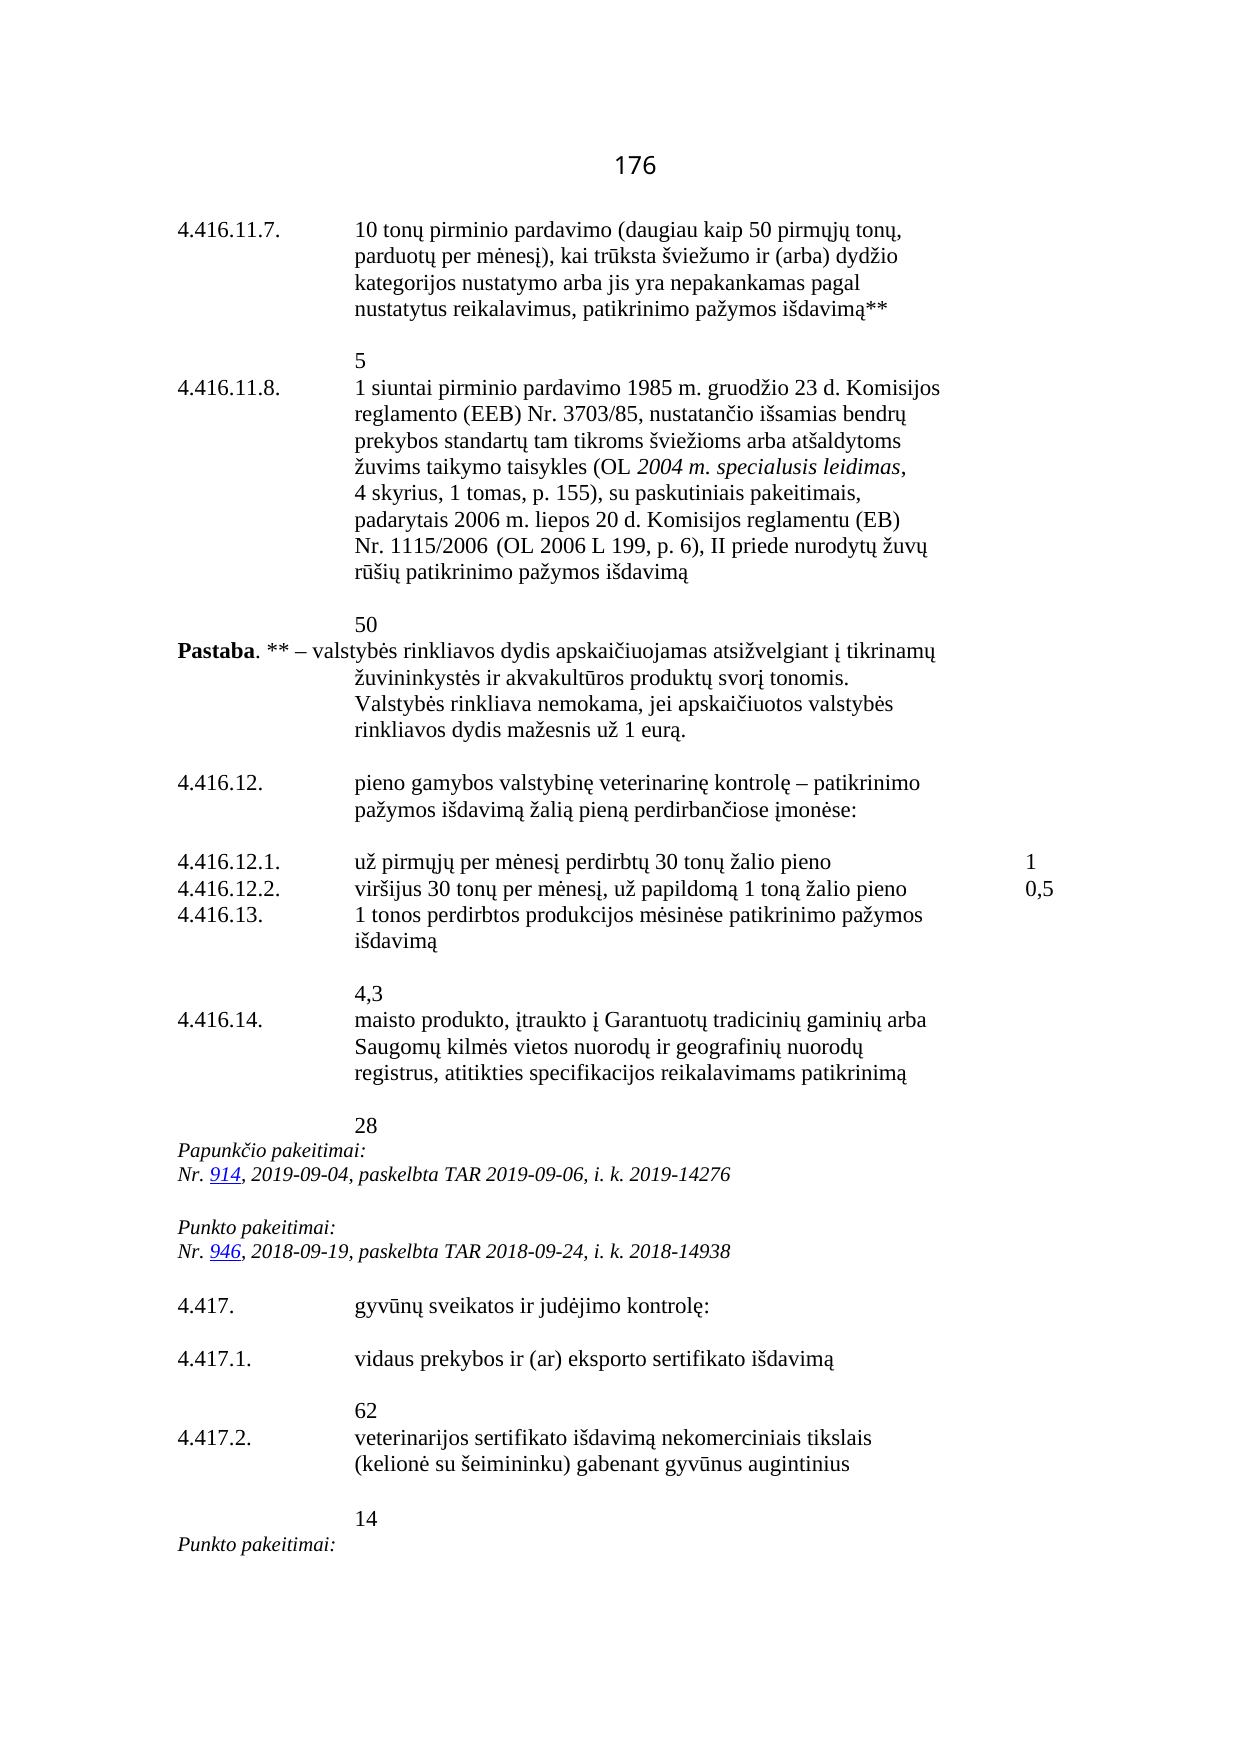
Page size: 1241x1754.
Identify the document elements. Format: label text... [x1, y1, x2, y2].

text Pastaba. ** – valstybės rinkliavos dydis apskaičiuojamas atsižvelgiant į tikrinamų žuvininkystės ir akvakultūros produktų svorį tonomis. Valstybės rinkliava nemokama, jei apskaičiuotos valstybės rinkliavos dydis mažesnis už 1 eurą. [177, 637, 945, 769]
text Punkto pakeitimai: [177, 1215, 1092, 1239]
text Punkto pakeitimai: [177, 1532, 1092, 1556]
text 4.417. gyvūnų sveikatos ir judėjimo kontrolę: [177, 1292, 915, 1345]
text 4.416.11.8. 1 siuntai pirminio pardavimo 1985 m. gruodžio 23 d. Komisijos reglamento (EEB) Nr. 3703/85, nustatančio išsamias bendrų prekybos standartų tam tikroms šviežioms arba atšaldytoms žuvims taikymo taisykles (OL 2004 m. specialusis leidimas, 4 skyrius, 1 tomas, p. 155), su paskutiniais pakeitimais, padarytais 2006 m. liepos 20 d. Komisijos reglamentu (EB) Nr. 1115/2006 (OL 2006 L 199, p. 6), II priede nurodytų žuvų rūšių patikrinimo pažymos išdavimą 50 [177, 374, 945, 637]
text 4.416.12.1. už pirmųjų per mėnesį perdirbtų 30 tonų žalio pieno 1 [177, 848, 1107, 875]
text 4.416.12.2. viršijus 30 tonų per mėnesį, už papildomą 1 toną žalio pieno 0,5 [177, 875, 1107, 901]
text 4.416.11.7. 10 tonų pirminio pardavimo (daugiau kaip 50 pirmųjų tonų, parduotų per mėnesį), kai trūksta šviežumo ir (arba) dydžio kategorijos nustatymo arba jis yra nepakankamas pagal nustatytus reikalavimus, patikrinimo pažymos išdavimą** 5 [177, 216, 945, 374]
text 4.416.12. pieno gamybos valstybinę veterinarinę kontrolę – patikrinimo pažymos išdavimą žalią pieną perdirbančiose įmonėse: [177, 769, 945, 848]
text 4.416.14. maisto produkto, įtraukto į Garantuotų tradicinių gaminių arba Saugomų kilmės vietos nuorodų ir geografinių nuorodų registrus, atitikties specifikacijos reikalavimams patikrinimą 28 [177, 1006, 945, 1138]
text 4.417.2. veterinarijos sertifikato išdavimą nekomerciniais tikslais (kelionė su šeimininku) gabenant gyvūnus augintinius 14 [177, 1424, 915, 1532]
text Papunkčio pakeitimai: [177, 1138, 1092, 1162]
text 4.416.13. 1 tonos perdirbtos produkcijos mėsinėse patikrinimo pažymos išdavimą 4,3 [177, 901, 945, 1006]
text Nr. 914, 2019-09-04, paskelbta TAR 2019-09-06, i. k. 2019-14276 [177, 1162, 1092, 1186]
text 4.417.1. vidaus prekybos ir (ar) eksporto sertifikato išdavimą 62 [177, 1345, 915, 1424]
text Nr. 946, 2018-09-19, paskelbta TAR 2018-09-24, i. k. 2018-14938 [177, 1239, 1092, 1263]
